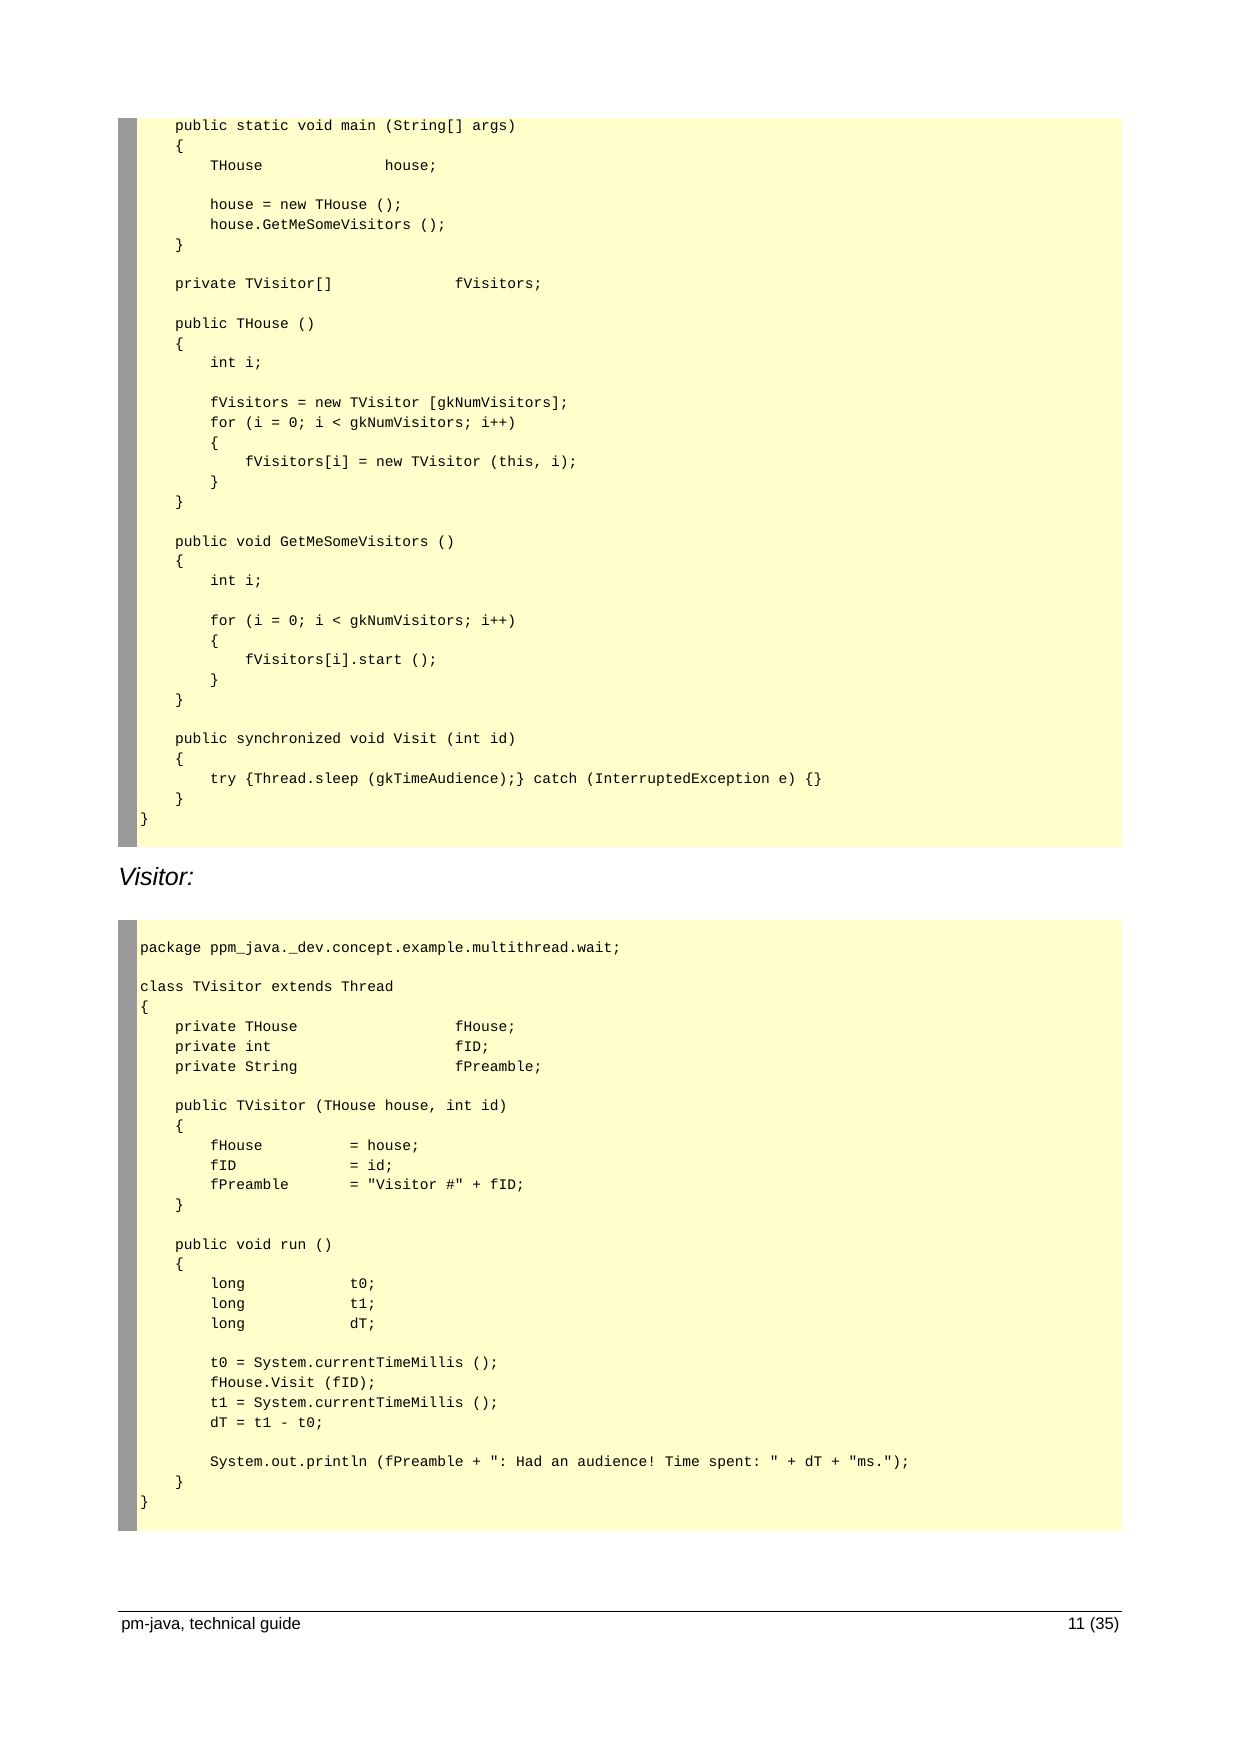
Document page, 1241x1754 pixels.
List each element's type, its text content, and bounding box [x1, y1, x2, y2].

list t1 = System.currentTimeMillis (); [137, 1395, 1122, 1412]
list public void GetMeSomeVisitors () [137, 534, 1122, 550]
list { [137, 999, 1122, 1016]
list public void run () [137, 1237, 1122, 1253]
list house.GetMeSomeVisitors (); [137, 217, 1122, 234]
list public synchronized void Visit (int id) [137, 732, 1122, 748]
list for (i = 0; i < gkNumVisitors; i++) [137, 415, 1122, 432]
list public TVisitor (THouse house, int id) [137, 1098, 1122, 1115]
list for (i = 0; i < gkNumVisitors; i++) [137, 613, 1122, 629]
list { [137, 336, 1122, 352]
list } [137, 791, 1122, 808]
list } [137, 1474, 1122, 1491]
list dT = t1 - t0; [137, 1415, 1122, 1432]
list } [137, 1197, 1122, 1214]
list System.out.println (fPreamble + ": Had an audience! Time spent: " + dT + "ms."); [137, 1455, 1122, 1471]
list { [137, 751, 1122, 768]
list } [137, 692, 1122, 709]
list long t0; [137, 1277, 1122, 1293]
list int i; [137, 356, 1122, 372]
list fVisitors[i].start (); [137, 652, 1122, 669]
list fPreamble = "Visitor #" + fID; [137, 1178, 1122, 1194]
list int i; [137, 573, 1122, 590]
list } [137, 1494, 1122, 1511]
text Visitor: [118, 863, 1122, 891]
list public static void main (String[] args) [137, 118, 1122, 135]
list } [137, 474, 1122, 491]
list long dT; [137, 1316, 1122, 1333]
list { [137, 553, 1122, 570]
list long t1; [137, 1296, 1122, 1313]
list fID = id; [137, 1158, 1122, 1174]
list fVisitors = new TVisitor [gkNumVisitors]; [137, 395, 1122, 412]
list house = new THouse (); [137, 197, 1122, 214]
list private int fID; [137, 1039, 1122, 1056]
list { [137, 1118, 1122, 1135]
list private String fPreamble; [137, 1059, 1122, 1075]
list private THouse fHouse; [137, 1019, 1122, 1036]
list { [137, 1257, 1122, 1273]
list package ppm_java._dev.concept.example.multithread.wait; [137, 940, 1122, 957]
list } [137, 672, 1122, 689]
list private TVisitor[] fVisitors; [137, 276, 1122, 293]
list try {Thread.sleep (gkTimeAudience);} catch (InterruptedException e) {} [137, 771, 1122, 788]
list t0 = System.currentTimeMillis (); [137, 1356, 1122, 1372]
list fVisitors[i] = new TVisitor (this, i); [137, 454, 1122, 471]
list { [137, 633, 1122, 649]
list } [137, 237, 1122, 253]
list public THouse () [137, 316, 1122, 333]
list } [137, 494, 1122, 511]
list THouse house; [137, 158, 1122, 174]
list fHouse.Visit (fID); [137, 1376, 1122, 1392]
list } [137, 811, 1122, 827]
list { [137, 435, 1122, 451]
list fHouse = house; [137, 1138, 1122, 1154]
list class TVisitor extends Thread [137, 980, 1122, 996]
list { [137, 138, 1122, 154]
